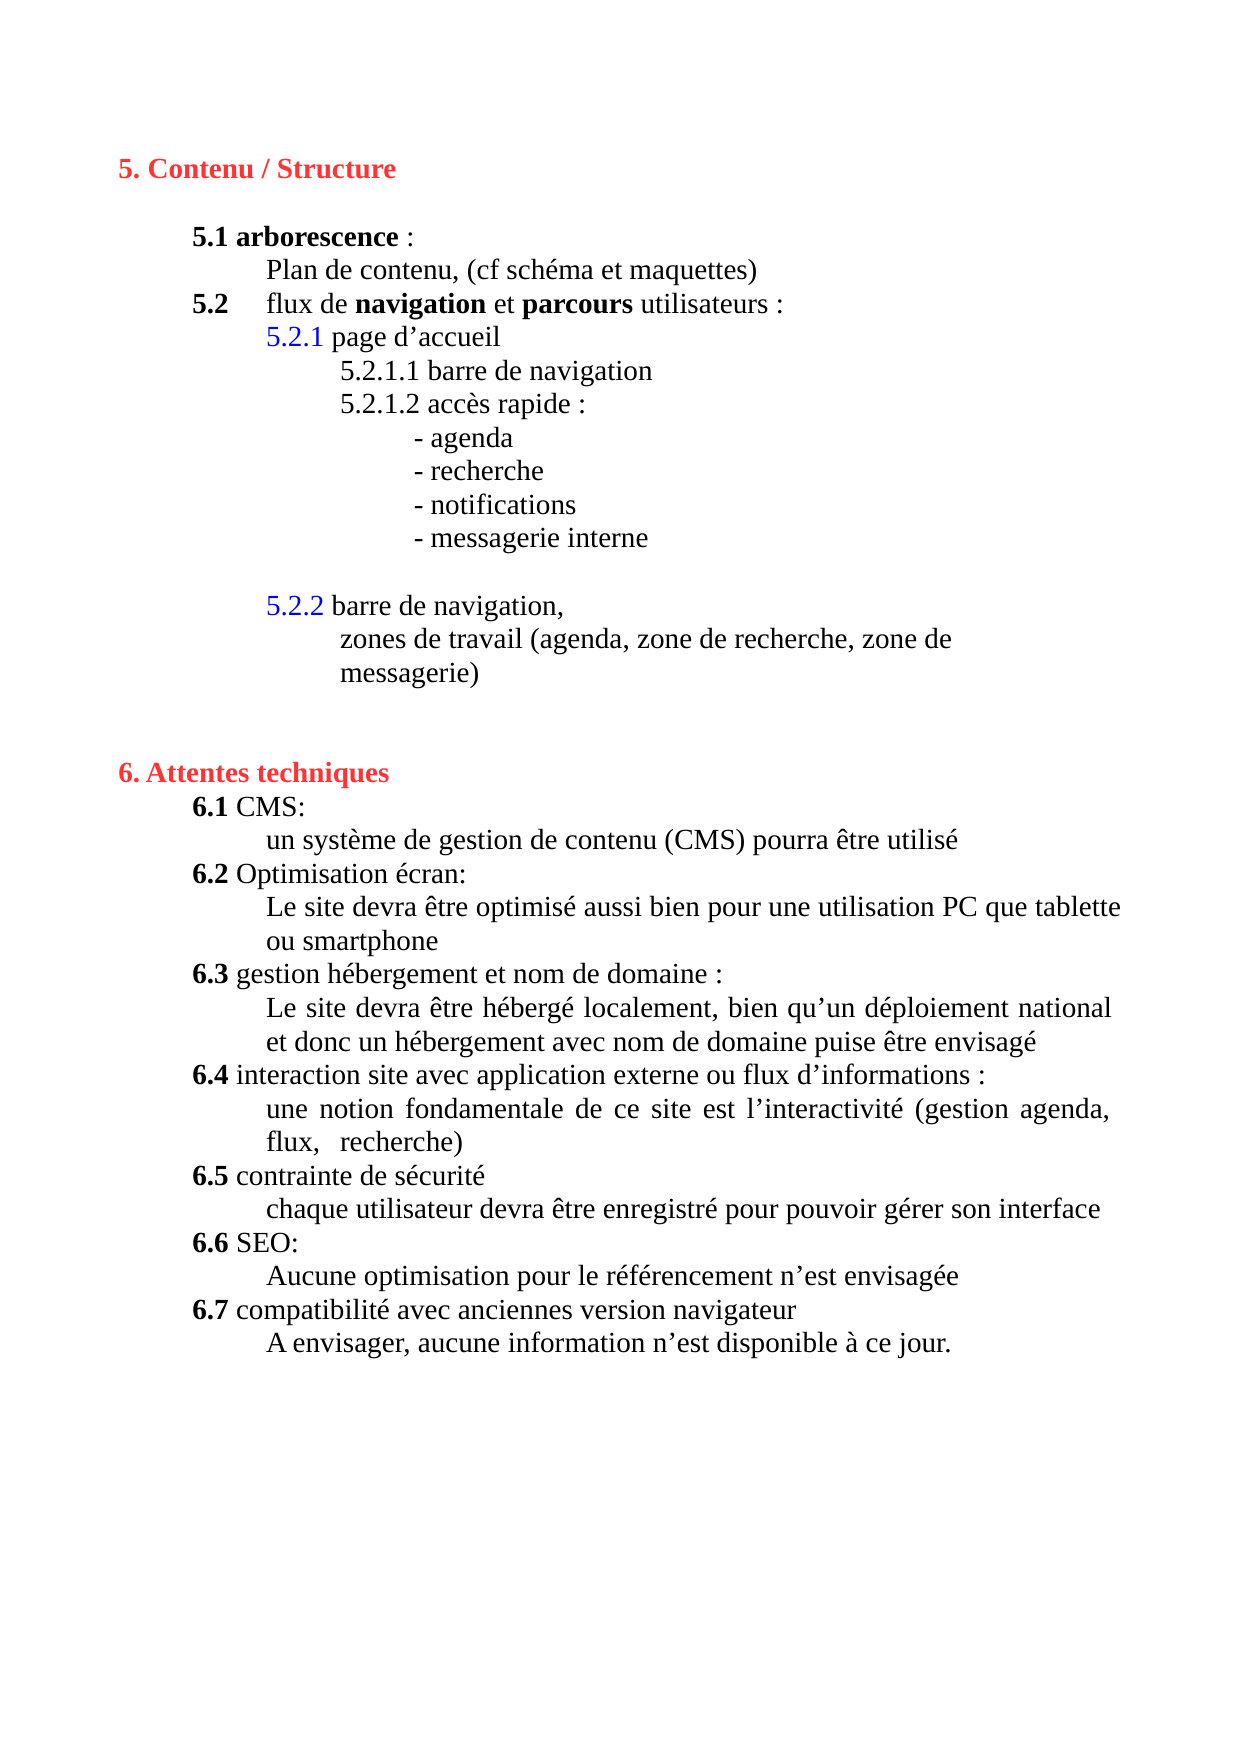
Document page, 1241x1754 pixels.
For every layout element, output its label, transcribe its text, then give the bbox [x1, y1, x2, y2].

text zones de travail (agenda, zone de recherche, zone de messagerie) [118, 621, 1122, 688]
text - agenda [118, 420, 1122, 453]
text 6.4 interaction site avec application externe ou flux d’informations : [118, 1057, 1122, 1091]
text 5.2.1 page d’accueil [118, 319, 1122, 353]
text Le site devra être optimisé aussi bien pour une utilisation PC que tablette ou smartphone [118, 889, 1122, 957]
text - messagerie interne [118, 521, 1122, 554]
text - notifications [118, 487, 1122, 521]
text 6.7 compatibilité avec anciennes version navigateur [118, 1292, 1122, 1326]
text un système de gestion de contenu (CMS) pourra être utilisé [118, 822, 1122, 856]
text Plan de contenu, (cf schéma et maquettes) [118, 252, 1122, 286]
text A envisager, aucune information n’est disponible à ce jour. [118, 1326, 1122, 1359]
text une notion fondamentale de ce site est l’interactivité (gestion agenda, flux, recherche) [118, 1091, 1122, 1158]
text 6.6 SEO: [118, 1225, 1122, 1258]
text Le site devra être hébergé localement, bien qu’un déploiement national et donc un hébergement avec nom de domaine puise être envisagé [118, 990, 1122, 1057]
text 6.1 CMS: [118, 789, 1122, 822]
text 5. Contenu / Structure [118, 152, 1122, 185]
text 6.5 contrainte de sécurité [118, 1158, 1122, 1191]
text 5.2.2 barre de navigation, [118, 588, 1122, 621]
text 6.2 Optimisation écran: [118, 856, 1122, 889]
text - recherche [118, 453, 1122, 487]
text 5.2.1.1 barre de navigation [118, 353, 1122, 386]
text 5.1 arborescence : [118, 219, 1122, 252]
text Aucune optimisation pour le référencement n’est envisagée [118, 1258, 1122, 1292]
text 5.2.1.2 accès rapide : [118, 386, 1122, 420]
text 5.2 flux de navigation et parcours utilisateurs : [118, 286, 1122, 319]
text 6. Attentes techniques [118, 755, 1122, 789]
text chaque utilisateur devra être enregistré pour pouvoir gérer son interface [118, 1191, 1122, 1225]
text 6.3 gestion hébergement et nom de domaine : [118, 957, 1122, 990]
